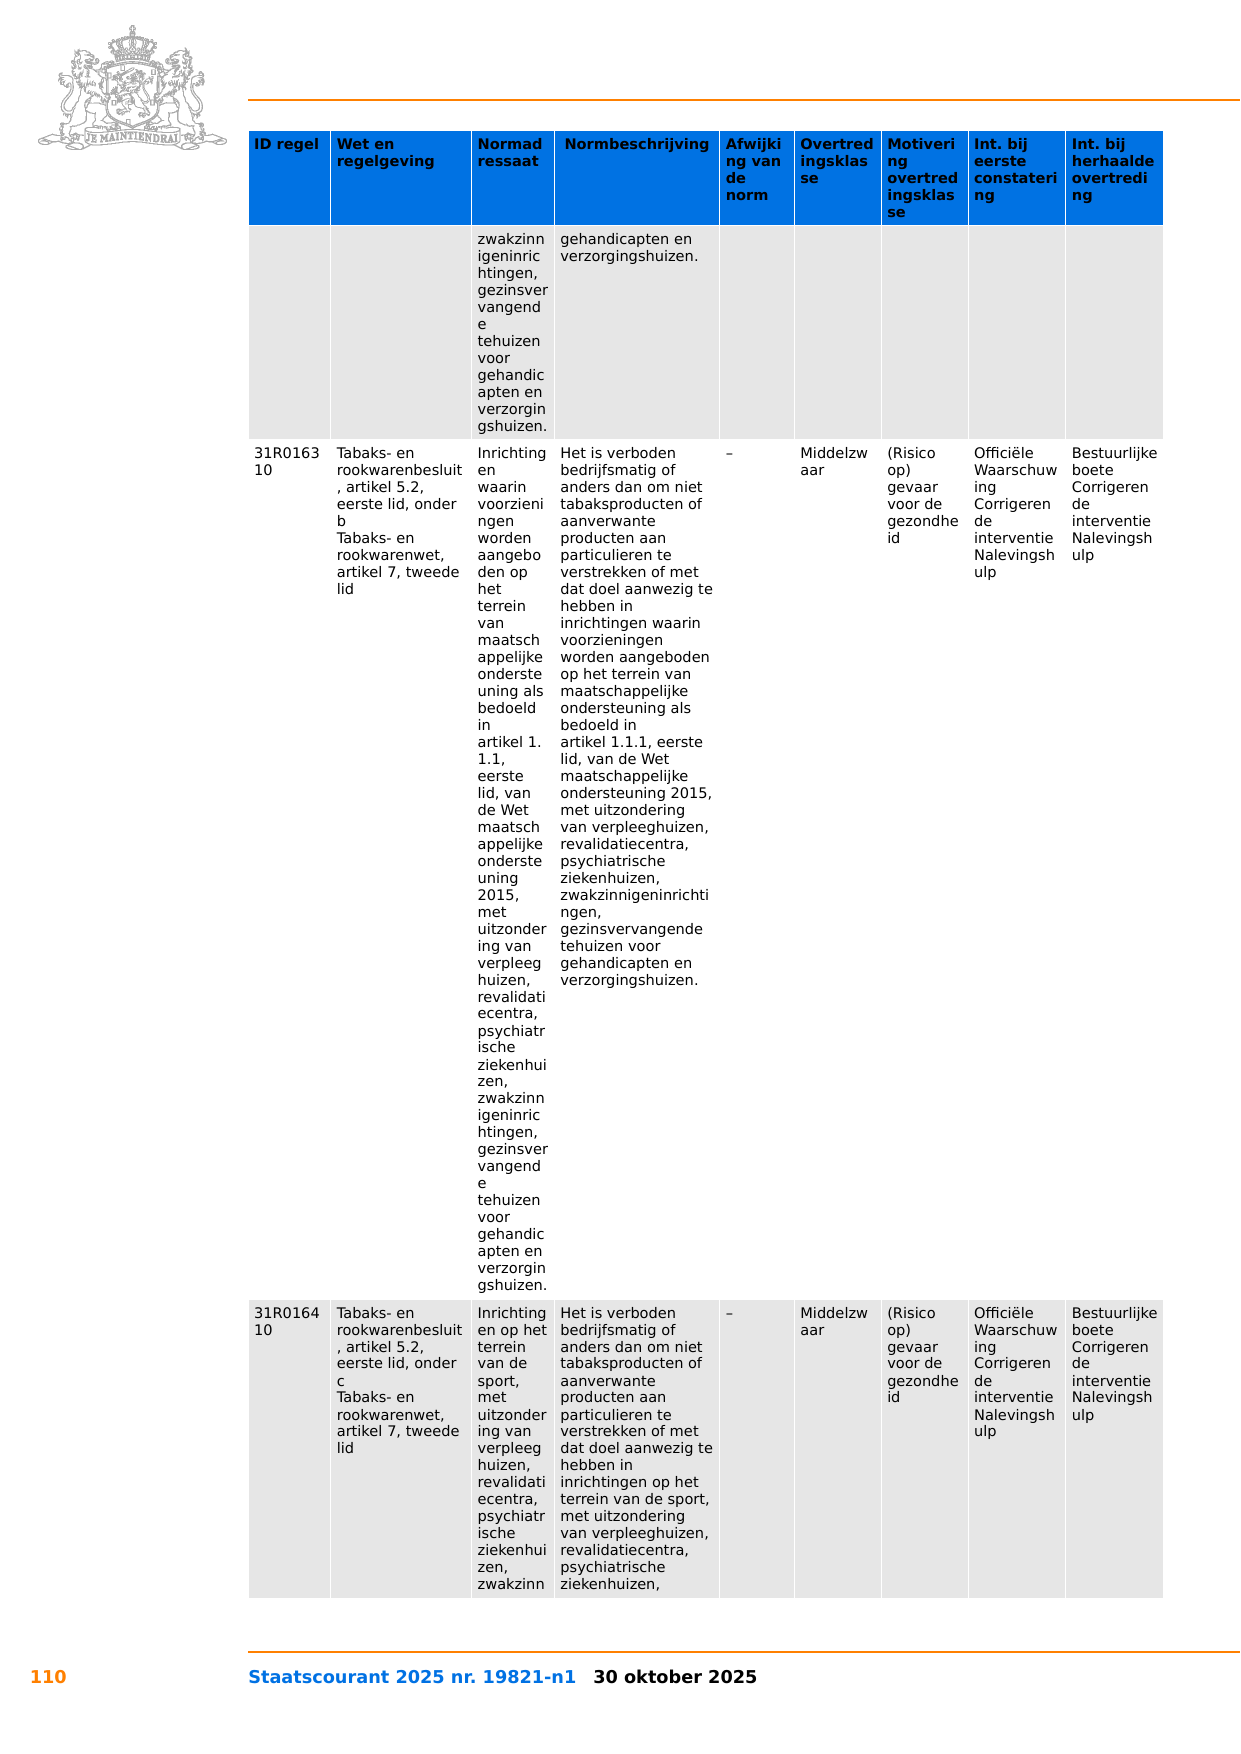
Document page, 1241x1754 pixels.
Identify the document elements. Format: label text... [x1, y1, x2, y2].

table_cell [969, 226, 1065, 439]
table_cell Tabaks- en rookwarenbesluit, artikel 5.2, eerste lid, onder c Tabaks- en rookwarenwet, artikel 7, tweede lid [331, 1300, 471, 1598]
table_cell gehandicapten en verzorgingshuizen. [555, 226, 719, 439]
table_header ID regel [249, 131, 330, 225]
table_cell Tabaks- en rookwarenbesluit, artikel 5.2, eerste lid, onder b Tabaks- en rookwarenwet, artikel 7, tweede lid [331, 440, 471, 1299]
table_cell [331, 226, 471, 439]
table_header Normadressaat [472, 131, 554, 225]
table_cell Officiële Waarschuwing Corrigerende interventie Nalevingshulp [969, 1300, 1065, 1598]
table_cell Middelzwaar [795, 440, 881, 1299]
table_header Afwijking van de norm [720, 131, 794, 225]
table_cell [1066, 226, 1163, 439]
table_cell 31R016410 [249, 1300, 330, 1598]
table_header Int. bij eerste constatering [969, 131, 1065, 225]
table_cell Officiële Waarschuwing Corrigerende interventie Nalevingshulp [969, 440, 1065, 1299]
table_cell [882, 226, 968, 439]
table_cell (Risico op) gevaar voor de gezondheid [882, 440, 968, 1299]
table_cell [249, 226, 330, 439]
table_cell Inrichtingen waarin voorzieningen worden aangeboden op het terrein van maatschappelijke ondersteuning als bedoeld in artikel 1.1.1, eerste lid, van de Wet maatschappelijke ondersteuning 2015, met uitzondering van verpleeghuizen, revalidatiecentra, psychiatrische ziekenhuizen, zwakzinnigeninrichtingen, gezinsvervangende tehuizen voor gehandicapten en verzorgingshuizen. [472, 440, 554, 1299]
table_cell [720, 226, 794, 439]
table_cell Bestuurlijke boete Corrigerende interventie Nalevingshulp [1066, 1300, 1163, 1598]
table_cell Inrichtingen op het terrein van de sport, met uitzondering van verpleeghuizen, revalidatiecentra, psychiatrische ziekenhuizen, zwakzinn [472, 1300, 554, 1598]
table_header Normbeschrijving [555, 131, 719, 225]
table_cell – [720, 440, 794, 1299]
table_cell Het is verboden bedrijfsmatig of anders dan om niet tabaksproducten of aanverwante producten aan particulieren te verstrekken of met dat doel aanwezig te hebben in inrichtingen op het terrein van de sport, met uitzondering van verpleeghuizen, revalidatiecentra, psychiatrische ziekenhuizen, [555, 1300, 719, 1598]
table_cell (Risico op) gevaar voor de gezondheid [882, 1300, 968, 1598]
table_header Int. bij herhaalde overtreding [1066, 131, 1163, 225]
table_header Overtredingsklasse [795, 131, 881, 225]
picture [38, 25, 227, 150]
table_header Wet en regelgeving [331, 131, 471, 225]
table_cell Bestuurlijke boete Corrigerende interventie Nalevingshulp [1066, 440, 1163, 1299]
table_cell Middelzwaar [795, 1300, 881, 1598]
table_cell Het is verboden bedrijfsmatig of anders dan om niet tabaksproducten of aanverwante producten aan particulieren te verstrekken of met dat doel aanwezig te hebben in inrichtingen waarin voorzieningen worden aangeboden op het terrein van maatschappelijke ondersteuning als bedoeld in artikel 1.1.1, eerste lid, van de Wet maatschappelijke ondersteuning 2015, met uitzondering van verpleeghuizen, revalidatiecentra, psychiatrische ziekenhuizen, zwakzinnigeninrichtingen, gezinsvervangende tehuizen voor gehandicapten en verzorgingshuizen. [555, 440, 719, 1299]
table_cell [795, 226, 881, 439]
table_header Motivering overtredingsklasse [882, 131, 968, 225]
table_cell 31R016310 [249, 440, 330, 1299]
table_cell – [720, 1300, 794, 1598]
table_cell zwakzinnigeninrichtingen, gezinsvervangende tehuizen voor gehandicapten en verzorgingshuizen. [472, 226, 554, 439]
